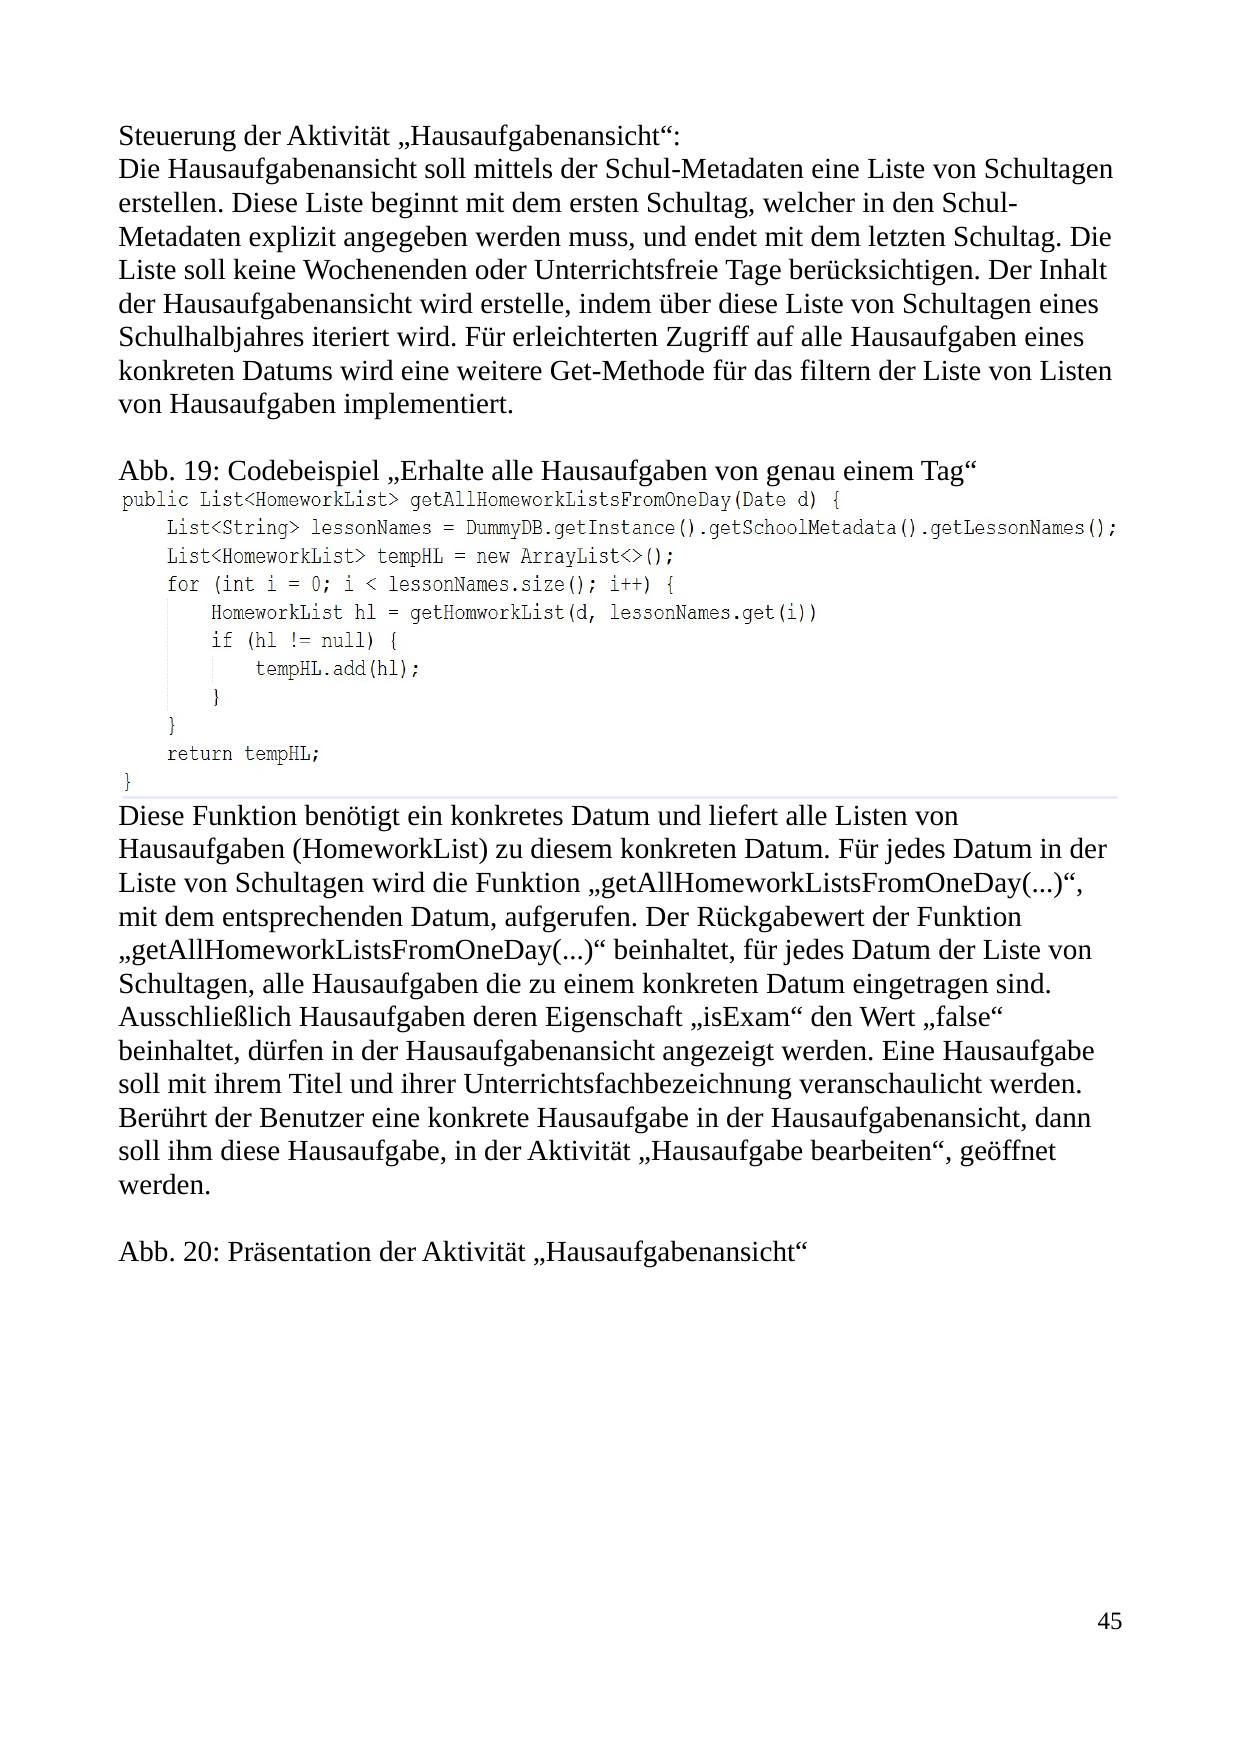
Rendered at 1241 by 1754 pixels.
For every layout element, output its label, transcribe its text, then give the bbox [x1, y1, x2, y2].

subtitle Abb. 19: Codebeispiel „Erhalte alle Hausaufgaben von genau einem Tag“ [118, 453, 1122, 487]
picture [122, 487, 1118, 799]
subtitle Steuerung der Aktivität „Hausaufgabenansicht“: [118, 118, 1122, 152]
subtitle Diese Funktion benötigt ein konkretes Datum und liefert alle Listen von Hausaufgaben (HomeworkList) zu diesem konkreten Datum. Für jedes Datum in der Liste von Schultagen wird die Funktion „getAllHomeworkListsFromOneDay(...)“, mit dem entsprechenden Datum, aufgerufen. Der Rückgabewert der Funktion „getAllHomeworkListsFromOneDay(...)“ beinhaltet, für jedes Datum der Liste von Schultagen, alle Hausaufgaben die zu einem konkreten Datum eingetragen sind. Ausschließlich Hausaufgaben deren Eigenschaft „isExam“ den Wert „false“ beinhaltet, dürfen in der Hausaufgabenansicht angezeigt werden. Eine Hausaufgabe soll mit ihrem Titel und ihrer Unterrichtsfachbezeichnung veranschaulicht werden. Berührt der Benutzer eine konkrete Hausaufgabe in der Hausaufgabenansicht, dann soll ihm diese Hausaufgabe, in der Aktivität „Hausaufgabe bearbeiten“, geöffnet werden. [118, 487, 1122, 1201]
subtitle Abb. 20: Präsentation der Aktivität „Hausaufgabenansicht“ [118, 1234, 1122, 1268]
subtitle Die Hausaufgabenansicht soll mittels der Schul-Metadaten eine Liste von Schultagen erstellen. Diese Liste beginnt mit dem ersten Schultag, welcher in den Schul-Metadaten explizit angegeben werden muss, und endet mit dem letzten Schultag. Die Liste soll keine Wochenenden oder Unterrichtsfreie Tage berücksichtigen. Der Inhalt der Hausaufgabenansicht wird erstelle, indem über diese Liste von Schultagen eines Schulhalbjahres iteriert wird. Für erleichterten Zugriff auf alle Hausaufgaben eines konkreten Datums wird eine weitere Get-Methode für das filtern der Liste von Listen von Hausaufgaben implementiert. [118, 152, 1122, 420]
